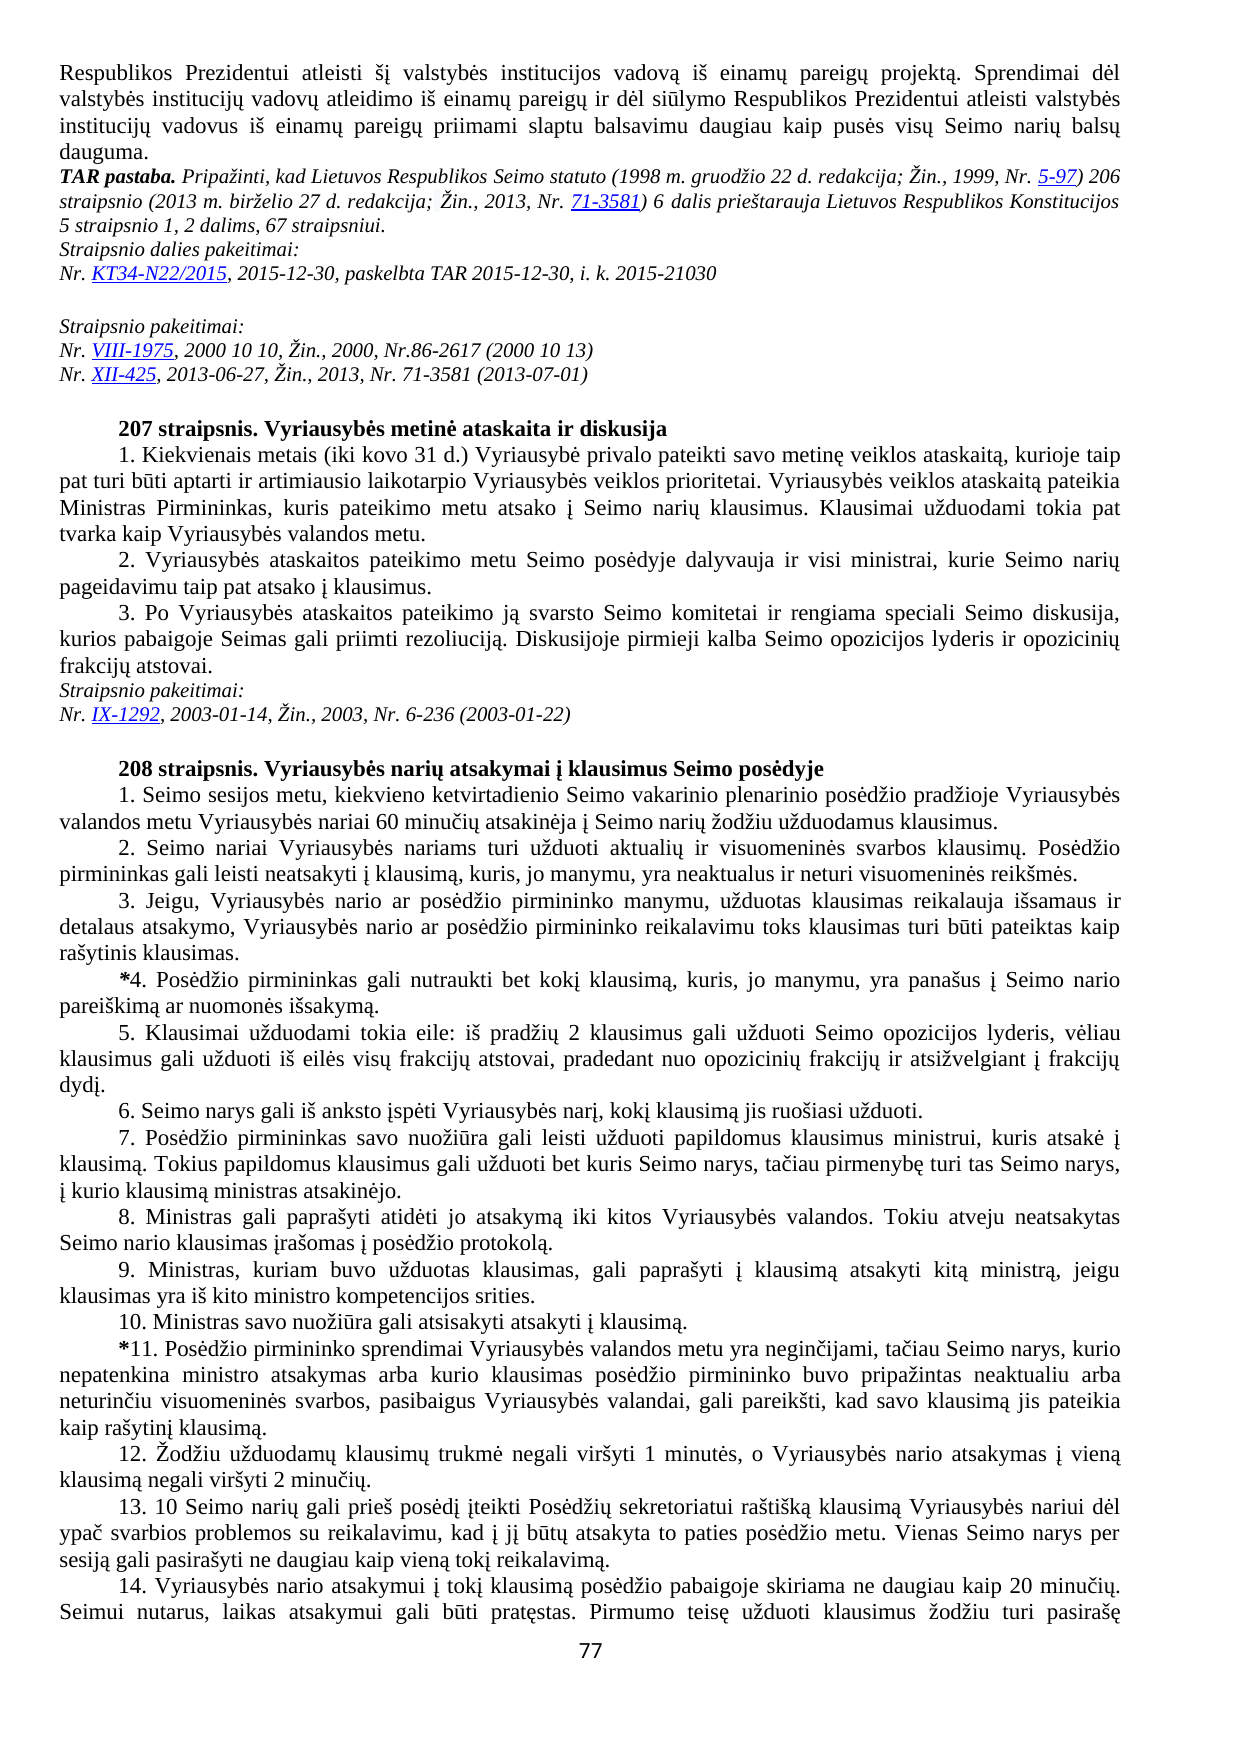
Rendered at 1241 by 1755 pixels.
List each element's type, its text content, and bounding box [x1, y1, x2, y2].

text Nr. VIII-1975, 2000 10 10, Žin., 2000, Nr.86-2617 (2000 10 13) [59, 338, 1122, 362]
text 6. Seimo narys gali iš anksto įspėti Vyriausybės narį, kokį klausimą jis ruošiasi užduoti. [59, 1098, 1122, 1124]
text 14. Vyriausybės nario atsakymui į tokį klausimą posėdžio pabaigoje skiriama ne daugiau kaip 20 minučių. Seimui nutarus, laikas atsakymui gali būti pratęstas. Pirmumo teisę užduoti klausimus žodžiu turi pasirašę [59, 1572, 1122, 1625]
text 9. Ministras, kuriam buvo užduotas klausimas, gali paprašyti į klausimą atsakyti kitą ministrą, jeigu klausimas yra iš kito ministro kompetencijos srities. [59, 1256, 1122, 1308]
text *4. Posėdžio pirmininkas gali nutraukti bet kokį klausimą, kuris, jo manymu, yra panašus į Seimo nario pareiškimą ar nuomonės išsakymą. [59, 966, 1122, 1018]
text 3. Po Vyriausybės ataskaitos pateikimo ją svarsto Seimo komitetai ir rengiama speciali Seimo diskusija, kurios pabaigoje Seimas gali priimti rezoliuciją. Diskusijoje pirmieji kalba Seimo opozicijos lyderis ir opozicinių frakcijų atstovai. [59, 599, 1122, 678]
text 12. Žodžiu užduodamų klausimų trukmė negali viršyti 1 minutės, o Vyriausybės nario atsakymas į vieną klausimą negali viršyti 2 minučių. [59, 1440, 1122, 1493]
text 207 straipsnis. Vyriausybės metinė ataskaita ir diskusija [59, 414, 1122, 441]
text 208 straipsnis. Vyriausybės narių atsakymai į klausimus Seimo posėdyje [59, 755, 1122, 781]
text 10. Ministras savo nuožiūra gali atsisakyti atsakyti į klausimą. [59, 1308, 1122, 1335]
text Nr. XII-425, 2013-06-27, Žin., 2013, Nr. 71-3581 (2013-07-01) [59, 362, 1122, 386]
text 3. Jeigu, Vyriausybės nario ar posėdžio pirmininko manymu, užduotas klausimas reikalauja išsamaus ir detalaus atsakymo, Vyriausybės nario ar posėdžio pirmininko reikalavimu toks klausimas turi būti pateiktas kaip rašytinis klausimas. [59, 887, 1122, 966]
text Straipsnio pakeitimai: [59, 314, 1122, 338]
text Respublikos Prezidentui atleisti šį valstybės institucijos vadovą iš einamų pareigų projektą. Sprendimai dėl valstybės institucijų vadovų atleidimo iš einamų pareigų ir dėl siūlymo Respublikos Prezidentui atleisti valstybės institucijų vadovus iš einamų pareigų priimami slaptu balsavimu daugiau kaip pusės visų Seimo narių balsų dauguma. [59, 59, 1122, 164]
text 13. 10 Seimo narių gali prieš posėdį įteikti Posėdžių sekretoriatui raštišką klausimą Vyriausybės nariui dėl ypač svarbios problemos su reikalavimu, kad į jį būtų atsakyta to paties posėdžio metu. Vienas Seimo narys per sesiją gali pasirašyti ne daugiau kaip vieną tokį reikalavimą. [59, 1493, 1122, 1572]
text 2. Seimo nariai Vyriausybės nariams turi užduoti aktualių ir visuomeninės svarbos klausimų. Posėdžio pirmininkas gali leisti neatsakyti į klausimą, kuris, jo manymu, yra neaktualus ir neturi visuomeninės reikšmės. [59, 834, 1122, 887]
text Straipsnio dalies pakeitimai: [59, 237, 1122, 261]
text 2. Vyriausybės ataskaitos pateikimo metu Seimo posėdyje dalyvauja ir visi ministrai, kurie Seimo narių pageidavimu taip pat atsako į klausimus. [59, 546, 1122, 599]
text 8. Ministras gali paprašyti atidėti jo atsakymą iki kitos Vyriausybės valandos. Tokiu atveju neatsakytas Seimo nario klausimas įrašomas į posėdžio protokolą. [59, 1203, 1122, 1256]
text *11. Posėdžio pirmininko sprendimai Vyriausybės valandos metu yra neginčijami, tačiau Seimo narys, kurio nepatenkina ministro atsakymas arba kurio klausimas posėdžio pirmininko buvo pripažintas neaktualiu arba neturinčiu visuomeninės svarbos, pasibaigus Vyriausybės valandai, gali pareikšti, kad savo klausimą jis pateikia kaip rašytinį klausimą. [59, 1335, 1122, 1440]
text 5. Klausimai užduodami tokia eile: iš pradžių 2 klausimus gali užduoti Seimo opozicijos lyderis, vėliau klausimus gali užduoti iš eilės visų frakcijų atstovai, pradedant nuo opozicinių frakcijų ir atsižvelgiant į frakcijų dydį. [59, 1018, 1122, 1098]
text 7. Posėdžio pirmininkas savo nuožiūra gali leisti užduoti papildomus klausimus ministrui, kuris atsakė į klausimą. Tokius papildomus klausimus gali užduoti bet kuris Seimo narys, tačiau pirmenybę turi tas Seimo narys, į kurio klausimą ministras atsakinėjo. [59, 1124, 1122, 1203]
text Nr. KT34-N22/2015, 2015-12-30, paskelbta TAR 2015-12-30, i. k. 2015-21030 [59, 261, 1122, 285]
text Nr. IX-1292, 2003-01-14, Žin., 2003, Nr. 6-236 (2003-01-22) [59, 702, 1122, 726]
text 1. Kiekvienais metais (iki kovo 31 d.) Vyriausybė privalo pateikti savo metinę veiklos ataskaitą, kurioje taip pat turi būti aptarti ir artimiausio laikotarpio Vyriausybės veiklos prioritetai. Vyriausybės veiklos ataskaitą pateikia Ministras Pirmininkas, kuris pateikimo metu atsako į Seimo narių klausimus. Klausimai užduodami tokia pat tvarka kaip Vyriausybės valandos metu. [59, 441, 1122, 546]
text 1. Seimo sesijos metu, kiekvieno ketvirtadienio Seimo vakarinio plenarinio posėdžio pradžioje Vyriausybės valandos metu Vyriausybės nariai 60 minučių atsakinėja į Seimo narių žodžiu užduodamus klausimus. [59, 781, 1122, 834]
text Straipsnio pakeitimai: [59, 678, 1122, 702]
text TAR pastaba. Pripažinti, kad Lietuvos Respublikos Seimo statuto (1998 m. gruodžio 22 d. redakcija; Žin., 1999, Nr. 5-97) 206 straipsnio (2013 m. birželio 27 d. redakcija; Žin., 2013, Nr. 71-3581) 6 dalis prieštarauja Lietuvos Respublikos Konstitucijos 5 straipsnio 1, 2 dalims, 67 straipsniui. [59, 164, 1122, 237]
